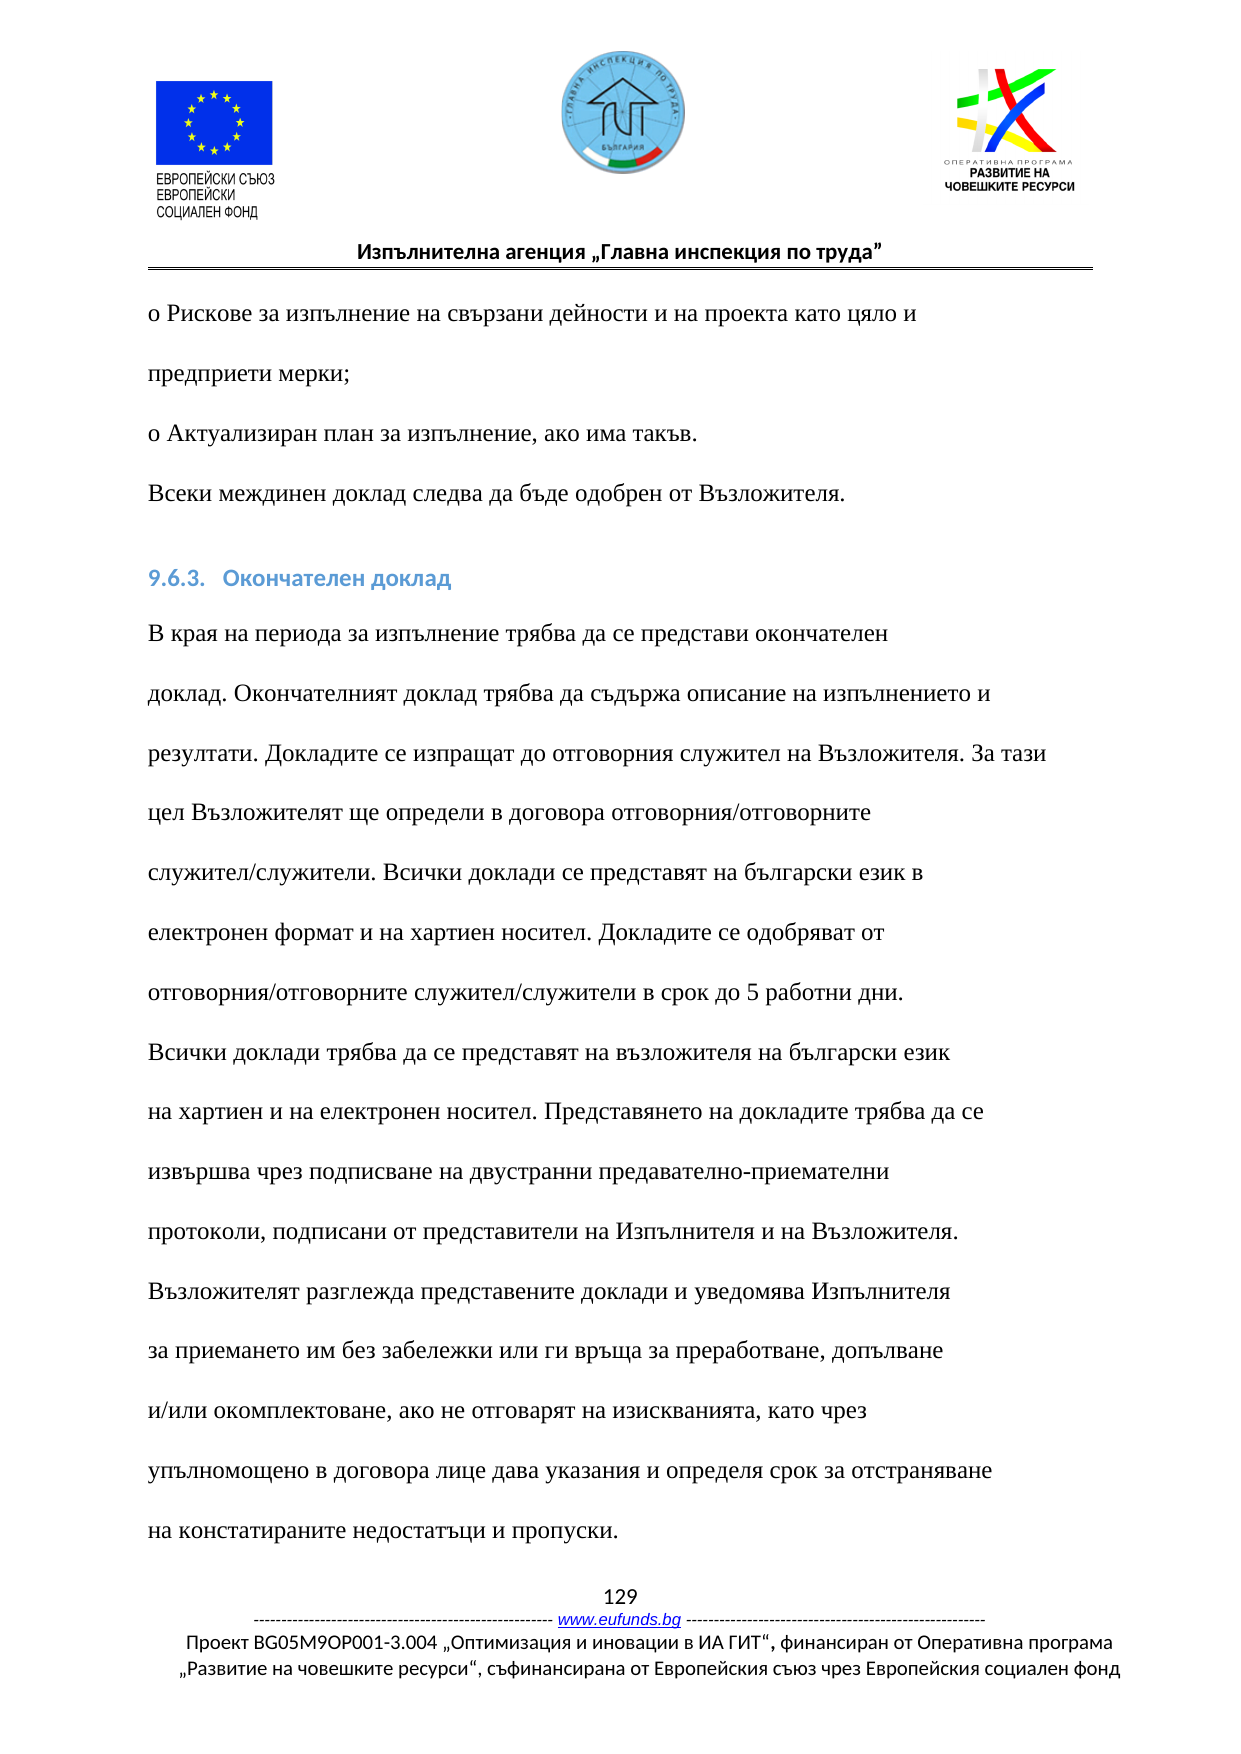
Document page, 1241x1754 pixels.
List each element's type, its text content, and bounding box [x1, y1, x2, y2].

text за приемането им без забележки или ги връща за преработване, допълване [148, 1336, 1093, 1364]
text и/или окомплектоване, ако не отговарят на изискванията, като чрез [148, 1395, 1093, 1424]
text В края на периода за изпълнение трябва да се представи окончателен [148, 618, 1093, 647]
text o Рискове за изпълнение на свързани дейности и на проекта като цяло и [148, 298, 1093, 327]
text на констатираните недостатъци и пропуски. [148, 1515, 1093, 1544]
text служител/служители. Всички доклади се представят на български език в [148, 857, 1093, 886]
text предприети мерки; [148, 358, 1093, 387]
text Всички доклади трябва да се представят на възложителя на български език [148, 1037, 1093, 1065]
text извършва чрез подписване на двустранни предавателно-приемателни [148, 1156, 1093, 1185]
text доклад. Окончателният доклад трябва да съдържа описание на изпълнението и [148, 678, 1093, 707]
subtitle Окончателен доклад [148, 563, 1093, 593]
text електронен формат и на хартиен носител. Докладите се одобряват от [148, 917, 1093, 946]
text упълномощено в договора лице дава указания и определя срок за отстраняване [148, 1455, 1093, 1484]
text цел Възложителят ще определи в договора отговорния/отговорните [148, 797, 1093, 826]
text протоколи, подписани от представители на Изпълнителя и на Възложителя. [148, 1216, 1093, 1245]
text отговорния/отговорните служител/служители в срок до 5 работни дни. [148, 977, 1093, 1006]
text o Актуализиран план за изпълнение, ако има такъв. [148, 418, 1093, 447]
text Всеки междинен доклад следва да бъде одобрен от Възложителя. [148, 478, 1093, 507]
text на хартиен и на електронен носител. Представянето на докладите трябва да се [148, 1096, 1093, 1125]
text резултати. Докладите се изпращат до отговорния служител на Възложителя. За тази [148, 738, 1093, 766]
text Възложителят разглежда представените доклади и уведомява Изпълнителя [148, 1276, 1093, 1304]
